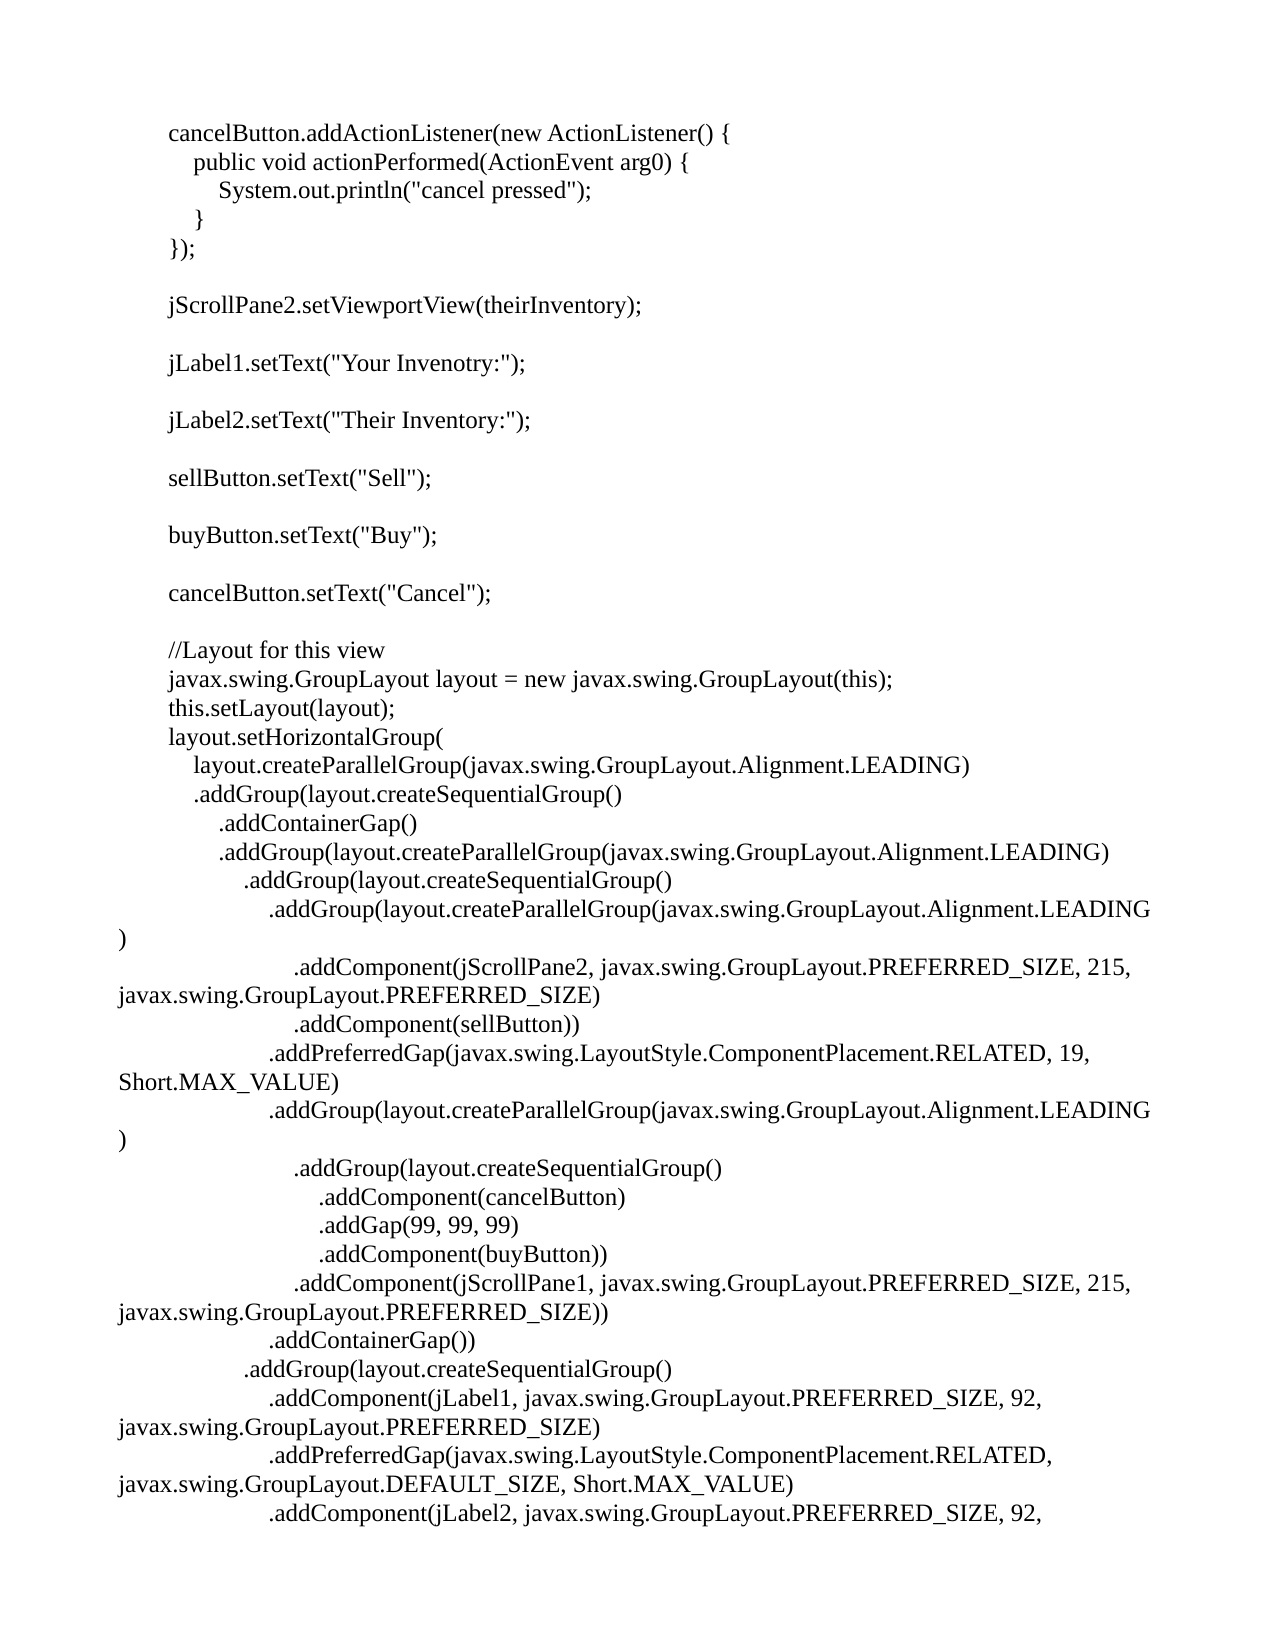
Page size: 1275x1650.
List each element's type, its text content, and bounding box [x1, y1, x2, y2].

text jLabel1.setText("Your Invenotry:"); [118, 348, 1157, 377]
text .addGroup(layout.createSequentialGroup() [118, 779, 1157, 808]
text cancelButton.addActionListener(new ActionListener() { [118, 118, 1157, 147]
text .addGroup(layout.createSequentialGroup() [118, 1153, 1157, 1182]
text layout.createParallelGroup(javax.swing.GroupLayout.Alignment.LEADING) [118, 751, 1157, 779]
text sellButton.setText("Sell"); [118, 463, 1157, 492]
text .addGroup(layout.createParallelGroup(javax.swing.GroupLayout.Alignment.LEADING) [118, 837, 1157, 866]
text .addComponent(sellButton)) [118, 1009, 1157, 1038]
text }); [118, 233, 1157, 262]
text this.setLayout(layout); [118, 693, 1157, 722]
text .addComponent(jLabel1, javax.swing.GroupLayout.PREFERRED_SIZE, 92, javax.swing.GroupLayout.PREFERRED_SIZE) [118, 1383, 1157, 1441]
text .addComponent(cancelButton) [118, 1182, 1157, 1211]
text .addComponent(jScrollPane1, javax.swing.GroupLayout.PREFERRED_SIZE, 215, javax.swing.GroupLayout.PREFERRED_SIZE)) [118, 1268, 1157, 1326]
text .addGroup(layout.createParallelGroup(javax.swing.GroupLayout.Alignment.LEADING) [118, 1096, 1157, 1153]
text .addComponent(jScrollPane2, javax.swing.GroupLayout.PREFERRED_SIZE, 215, javax.swing.GroupLayout.PREFERRED_SIZE) [118, 952, 1157, 1009]
text .addGroup(layout.createSequentialGroup() [118, 866, 1157, 894]
text javax.swing.GroupLayout layout = new javax.swing.GroupLayout(this); [118, 664, 1157, 693]
text //Layout for this view [118, 636, 1157, 664]
text .addGroup(layout.createParallelGroup(javax.swing.GroupLayout.Alignment.LEADING) [118, 894, 1157, 952]
text .addPreferredGap(javax.swing.LayoutStyle.ComponentPlacement.RELATED, 19, Short.MAX_VALUE) [118, 1038, 1157, 1096]
text jScrollPane2.setViewportView(theirInventory); [118, 291, 1157, 319]
text .addComponent(jLabel2, javax.swing.GroupLayout.PREFERRED_SIZE, 92, [118, 1498, 1157, 1527]
text .addComponent(buyButton)) [118, 1239, 1157, 1268]
text } [118, 204, 1157, 233]
text jLabel2.setText("Their Inventory:"); [118, 406, 1157, 434]
text cancelButton.setText("Cancel"); [118, 578, 1157, 607]
text System.out.println("cancel pressed"); [118, 176, 1157, 204]
text layout.setHorizontalGroup( [118, 722, 1157, 751]
text .addGroup(layout.createSequentialGroup() [118, 1354, 1157, 1383]
text buyButton.setText("Buy"); [118, 521, 1157, 549]
text .addContainerGap()) [118, 1326, 1157, 1354]
text .addGap(99, 99, 99) [118, 1211, 1157, 1239]
text .addPreferredGap(javax.swing.LayoutStyle.ComponentPlacement.RELATED, javax.swing.GroupLayout.DEFAULT_SIZE, Short.MAX_VALUE) [118, 1441, 1157, 1498]
text public void actionPerformed(ActionEvent arg0) { [118, 147, 1157, 176]
text .addContainerGap() [118, 808, 1157, 837]
